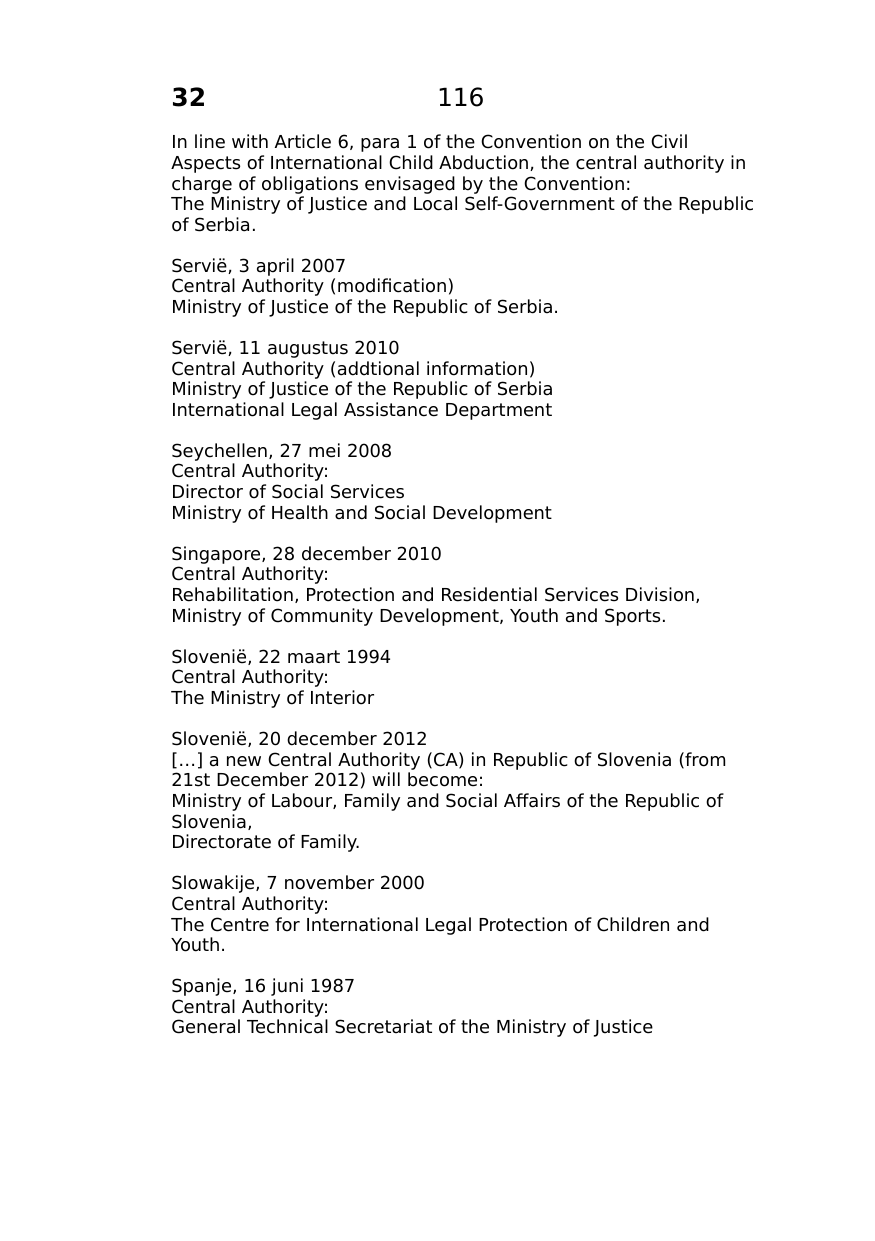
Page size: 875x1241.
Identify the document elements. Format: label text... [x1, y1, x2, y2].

text Singapore, 28 december 2010 [171, 543, 756, 564]
text Central Authority (modification) [171, 276, 756, 297]
text The Centre for International Legal Protection of Children and Youth. [171, 914, 756, 956]
text Ministry of Justice of the Republic of Serbia [171, 379, 756, 400]
text Central Authority: [171, 894, 756, 914]
text Rehabilitation, Protection and Residential Services Division, [171, 585, 756, 606]
text Director of Social Services [171, 482, 756, 503]
text Slovenië, 20 december 2012 [171, 729, 756, 749]
text Central Authority: [171, 997, 756, 1017]
text In line with Article 6, para 1 of the Convention on the Civil Aspects of International Child Abduction, the central authority in charge of obligations envisaged by the Convention: [171, 132, 756, 194]
text The Ministry of Justice and Local Self-Government of the Republic of Serbia. [171, 194, 756, 236]
text Ministry of Labour, Family and Social Affairs of the Republic of Slovenia, [171, 791, 756, 832]
text Servië, 11 augustus 2010 [171, 338, 756, 358]
text Servië, 3 april 2007 [171, 256, 756, 276]
text General Technical Secretariat of the Ministry of Justice [171, 1017, 756, 1038]
text Central Authority: [171, 461, 756, 482]
text Ministry of Justice of the Republic of Serbia. [171, 297, 756, 318]
text Slovenië, 22 maart 1994 [171, 646, 756, 667]
text Ministry of Health and Social Development [171, 503, 756, 523]
text Slowakije, 7 november 2000 [171, 873, 756, 894]
text International Legal Assistance Department [171, 400, 756, 421]
text Directorate of Family. [171, 832, 756, 853]
text Central Authority: [171, 667, 756, 688]
text Central Authority (addtional information) [171, 358, 756, 379]
text Ministry of Community Development, Youth and Sports. [171, 606, 756, 626]
text The Ministry of Interior [171, 688, 756, 709]
text […] a new Central Authority (CA) in Republic of Slovenia (from 21st December 2012) will become: [171, 749, 756, 791]
text Central Authority: [171, 564, 756, 585]
text Seychellen, 27 mei 2008 [171, 441, 756, 461]
text Spanje, 16 juni 1987 [171, 976, 756, 997]
